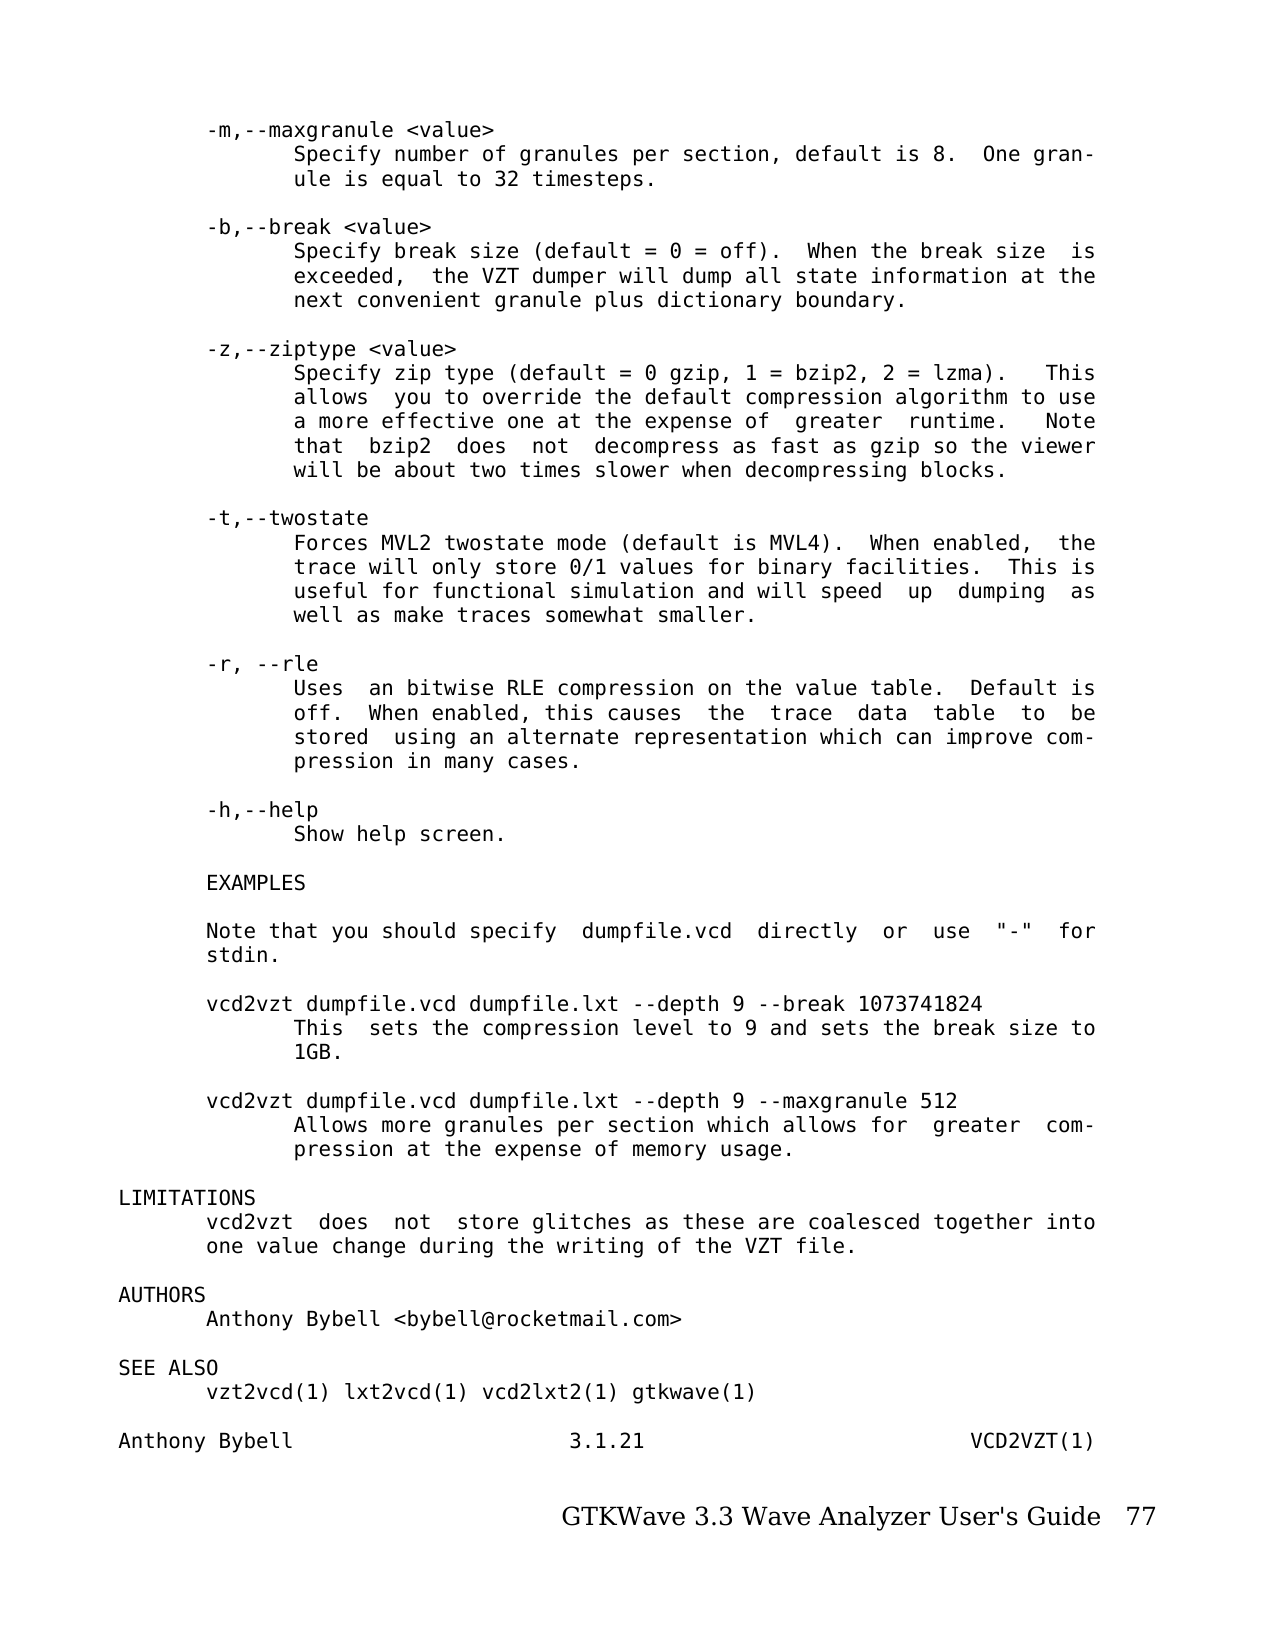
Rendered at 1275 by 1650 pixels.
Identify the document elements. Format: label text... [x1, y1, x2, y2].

text one value change during the writing of the VZT file. [118, 1234, 1157, 1259]
text -r, --rle [118, 652, 1157, 676]
text Uses an bitwise RLE compression on the value table. Default is [118, 676, 1157, 701]
text SEE ALSO [118, 1356, 1157, 1380]
text Note that you should specify dumpfile.vcd directly or use "-" for [118, 919, 1157, 943]
text vcd2vzt does not store glitches as these are coalesced together into [118, 1210, 1157, 1234]
text will be about two times slower when decompressing blocks. [118, 458, 1157, 482]
text Forces MVL2 twostate mode (default is MVL4). When enabled, the [118, 531, 1157, 555]
text This sets the compression level to 9 and sets the break size to [118, 1016, 1157, 1040]
text next convenient granule plus dictionary boundary. [118, 288, 1157, 312]
text -h,--help [118, 798, 1157, 822]
text EXAMPLES [118, 871, 1157, 895]
text that bzip2 does not decompress as fast as gzip so the viewer [118, 434, 1157, 458]
text stdin. [118, 943, 1157, 968]
text -t,--twostate [118, 506, 1157, 531]
text ule is equal to 32 timesteps. [118, 167, 1157, 191]
text AUTHORS [118, 1283, 1157, 1307]
text stored using an alternate representation which can improve com- [118, 725, 1157, 749]
text Specify zip type (default = 0 gzip, 1 = bzip2, 2 = lzma). This [118, 361, 1157, 385]
text exceeded, the VZT dumper will dump all state information at the [118, 264, 1157, 288]
text -b,--break <value> [118, 215, 1157, 239]
text vzt2vcd(1) lxt2vcd(1) vcd2lxt2(1) gtkwave(1) [118, 1380, 1157, 1404]
text vcd2vzt dumpfile.vcd dumpfile.lxt --depth 9 --break 1073741824 [118, 992, 1157, 1016]
text Show help screen. [118, 822, 1157, 846]
text well as make traces somewhat smaller. [118, 603, 1157, 628]
text -m,--maxgranule <value> [118, 118, 1157, 142]
text off. When enabled, this causes the trace data table to be [118, 701, 1157, 725]
text a more effective one at the expense of greater runtime. Note [118, 409, 1157, 434]
text 1GB. [118, 1040, 1157, 1065]
text Anthony Bybell 3.1.21 VCD2VZT(1) [118, 1429, 1157, 1453]
text Anthony Bybell <bybell@rocketmail.com> [118, 1307, 1157, 1332]
text useful for functional simulation and will speed up dumping as [118, 579, 1157, 603]
text vcd2vzt dumpfile.vcd dumpfile.lxt --depth 9 --maxgranule 512 [118, 1089, 1157, 1113]
text Allows more granules per section which allows for greater com- [118, 1113, 1157, 1137]
text -z,--ziptype <value> [118, 337, 1157, 361]
text trace will only store 0/1 values for binary facilities. This is [118, 555, 1157, 579]
text Specify break size (default = 0 = off). When the break size is [118, 239, 1157, 264]
text Specify number of granules per section, default is 8. One gran- [118, 142, 1157, 167]
text LIMITATIONS [118, 1186, 1157, 1210]
text pression at the expense of memory usage. [118, 1137, 1157, 1162]
text pression in many cases. [118, 749, 1157, 773]
text allows you to override the default compression algorithm to use [118, 385, 1157, 409]
